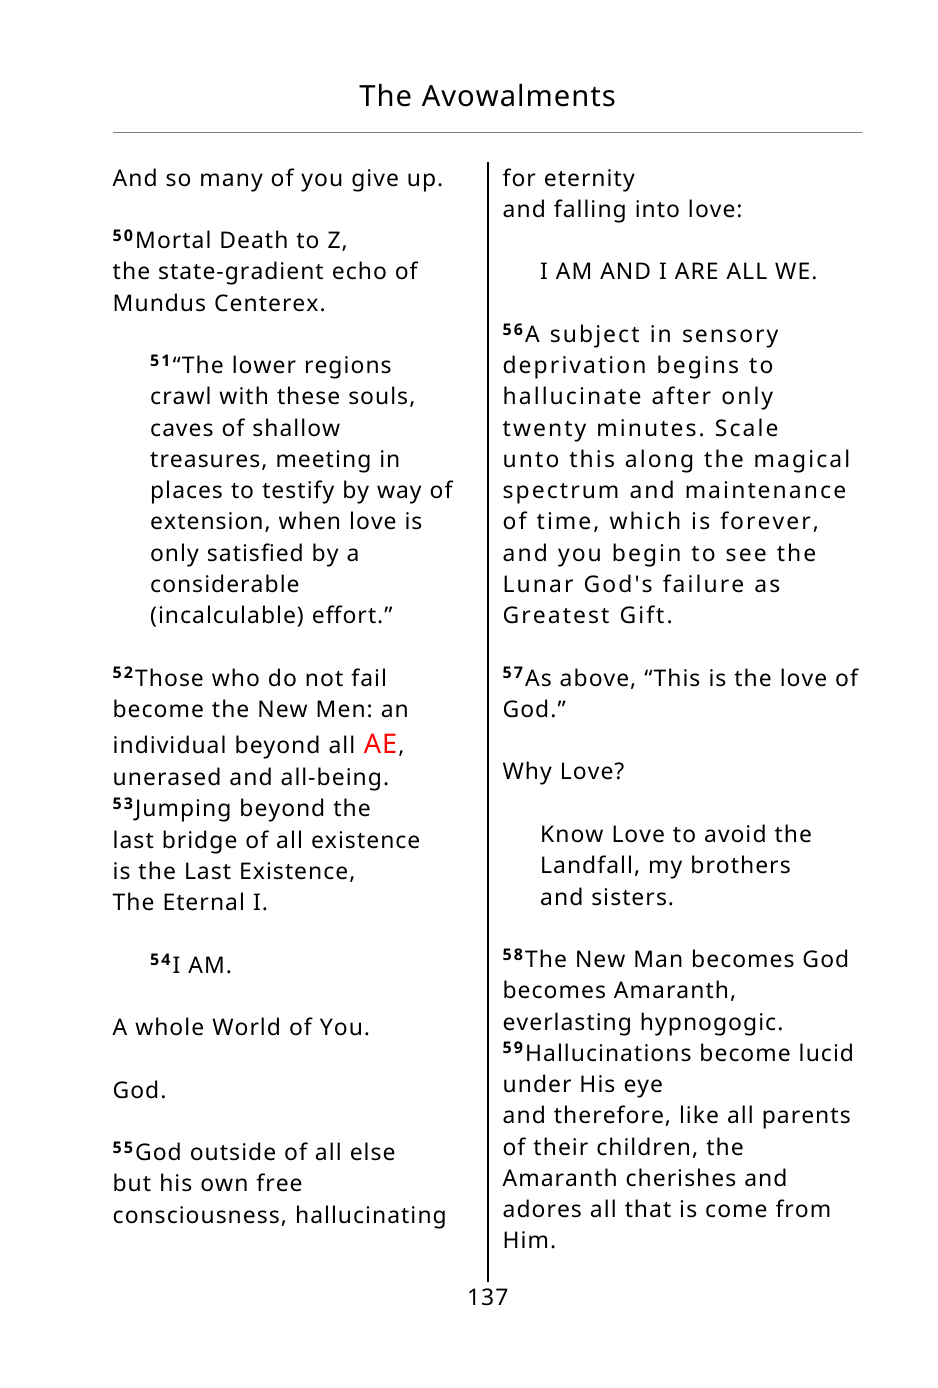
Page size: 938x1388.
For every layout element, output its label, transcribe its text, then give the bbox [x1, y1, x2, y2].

text Why Love? [502, 755, 862, 787]
text 55God outside of all else but his own free consciousness, hallucinating [112, 1136, 472, 1230]
text for eternity and falling into love: [502, 162, 862, 224]
text 57As above, “This is the love of God.” [502, 662, 862, 724]
text A whole World of You. [112, 1011, 472, 1042]
text I AM AND I ARE ALL WE. [540, 255, 862, 287]
text The Avowalments [112, 75, 862, 115]
text 54I AM. [150, 948, 472, 980]
text God. [112, 1073, 472, 1105]
text 52Those who do not fail become the New Men: an individual beyond all AE, unerased and all-being. 53Jumping beyond the last bridge of all existence is the Last Existence, The Eternal I. [112, 662, 472, 917]
text 56A subject in sensory deprivation begins to hallucinate after only twenty minutes. Scale unto this along the magical spectrum and maintenance of time, which is forever, and you begin to see the Lunar God's failure as Greatest Gift. [502, 318, 862, 630]
text And so many of you give up. [112, 162, 472, 193]
text 51“The lower regions crawl with these souls, caves of shallow treasures, meeting in places to testify by way of extension, when love is only satisfied by a considerable (incalculable) effort.” [150, 349, 454, 630]
text 50Mortal Death to Z, the state-gradient echo of Mundus Centerex. [112, 224, 472, 318]
text Know Love to avoid the Landfall, my brothers and sisters. [540, 818, 844, 912]
text 58The New Man becomes God becomes Amaranth, everlasting hypnogogic. 59Hallucinations become lucid under His eye and therefore, like all parents of their children, the Amaranth cherishes and adores all that is come from Him. [502, 943, 862, 1255]
